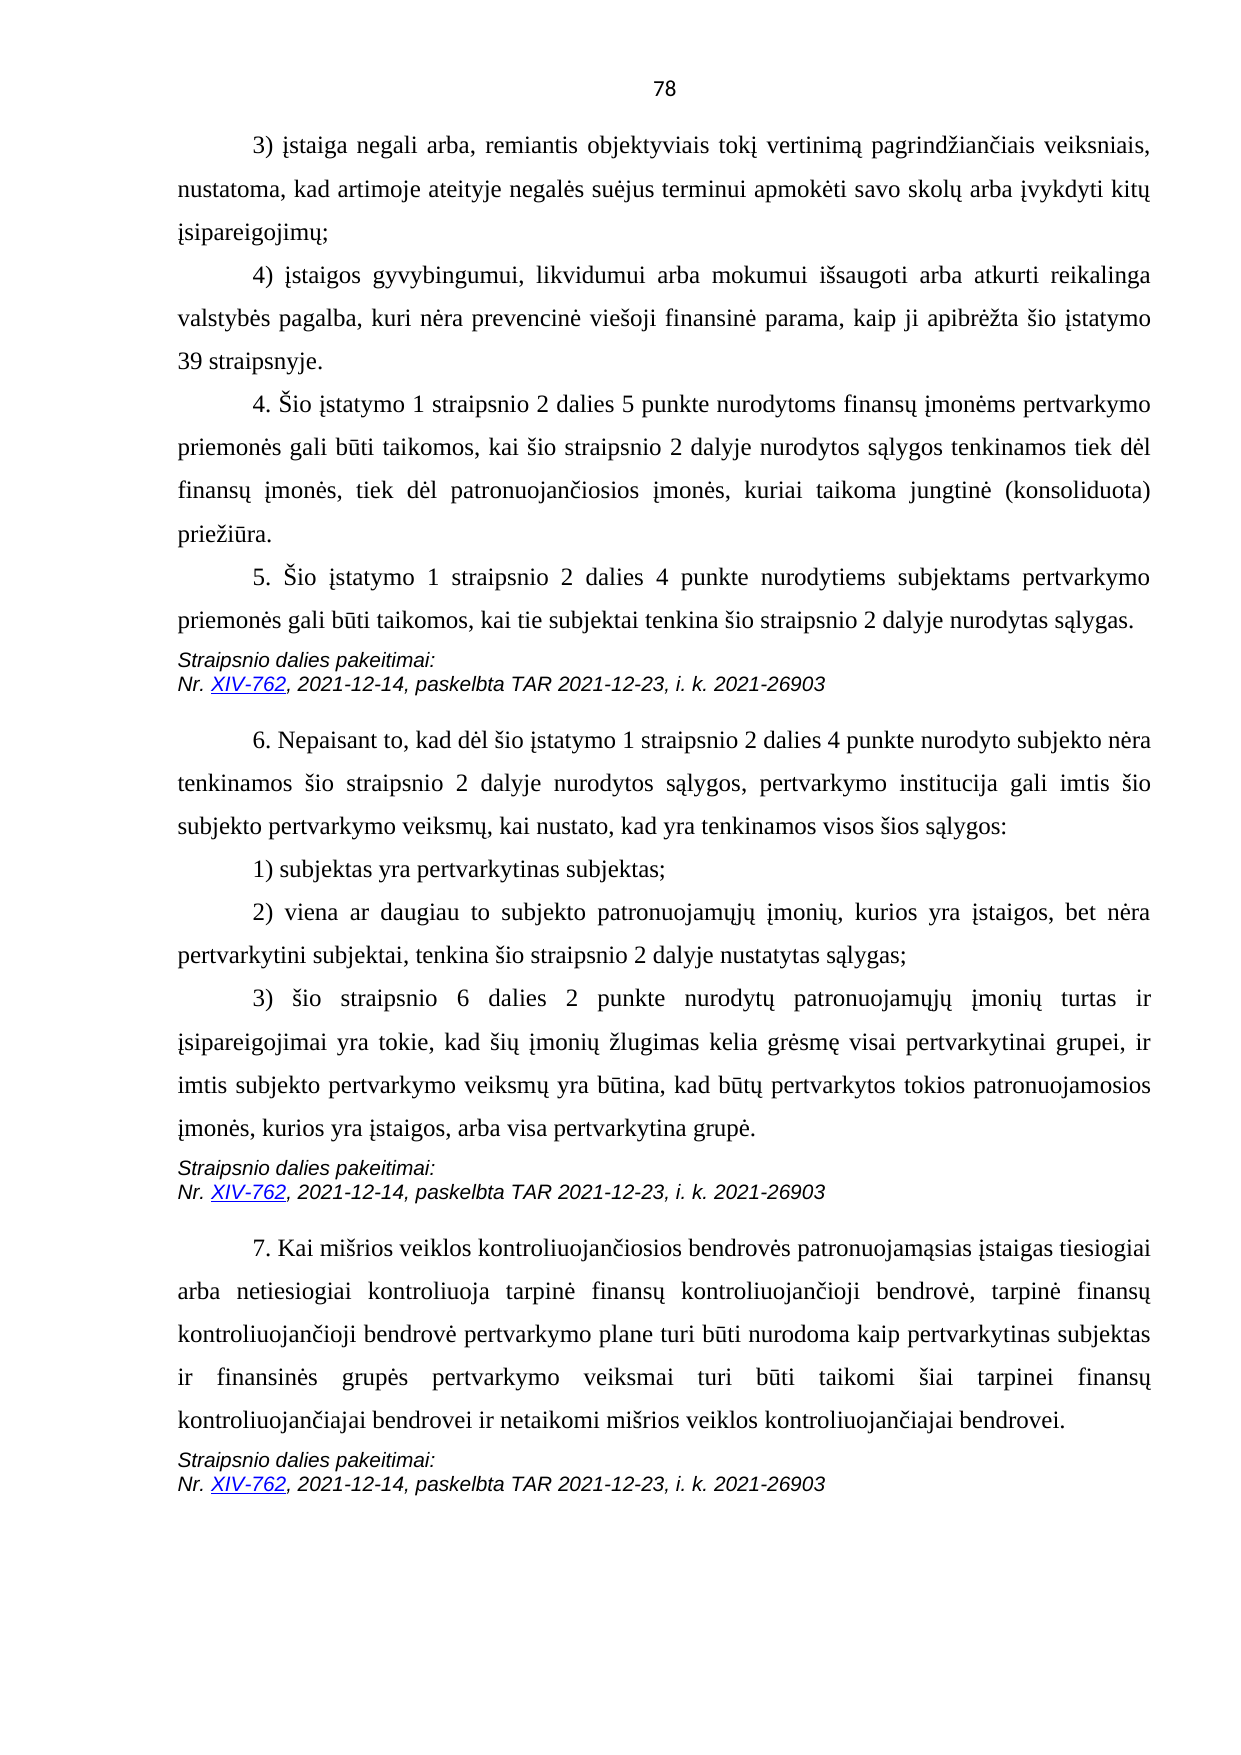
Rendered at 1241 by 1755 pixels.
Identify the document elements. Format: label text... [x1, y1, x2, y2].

text Straipsnio dalies pakeitimai: [177, 648, 1152, 672]
text Straipsnio dalies pakeitimai: [177, 1448, 1152, 1472]
text 1) subjektas yra pertvarkytinas subjektas; [177, 854, 1152, 883]
text Nr. XIV-762, 2021-12-14, paskelbta TAR 2021-12-23, i. k. 2021-26903 [177, 1472, 1152, 1496]
text 2) viena ar daugiau to subjekto patronuojamųjų įmonių, kurios yra įstaigos, bet nėra pertvarkytini subjektai, tenkina šio straipsnio 2 dalyje nustatytas sąlygas; [177, 897, 1152, 969]
text 7. Kai mišrios veiklos kontroliuojančiosios bendrovės patronuojamąsias įstaigas tiesiogiai arba netiesiogiai kontroliuoja tarpinė finansų kontroliuojančioji bendrovė, tarpinė finansų kontroliuojančioji bendrovė pertvarkymo plane turi būti nurodoma kaip pertvarkytinas subjektas ir finansinės grupės pertvarkymo veiksmai turi būti taikomi šiai tarpinei finansų kontroliuojančiajai bendrovei ir netaikomi mišrios veiklos kontroliuojančiajai bendrovei. [177, 1233, 1152, 1434]
text 4. Šio įstatymo 1 straipsnio 2 dalies 5 punkte nurodytoms finansų įmonėms pertvarkymo priemonės gali būti taikomos, kai šio straipsnio 2 dalyje nurodytos sąlygos tenkinamos tiek dėl finansų įmonės, tiek dėl patronuojančiosios įmonės, kuriai taikoma jungtinė (konsoliduota) priežiūra. [177, 389, 1152, 547]
text 4) įstaigos gyvybingumui, likvidumui arba mokumui išsaugoti arba atkurti reikalinga valstybės pagalba, kuri nėra prevencinė viešoji finansinė parama, kaip ji apibrėžta šio įstatymo 39 straipsnyje. [177, 260, 1152, 375]
text Nr. XIV-762, 2021-12-14, paskelbta TAR 2021-12-23, i. k. 2021-26903 [177, 1180, 1152, 1204]
text Nr. XIV-762, 2021-12-14, paskelbta TAR 2021-12-23, i. k. 2021-26903 [177, 672, 1152, 696]
text 3) šio straipsnio 6 dalies 2 punkte nurodytų patronuojamųjų įmonių turtas ir įsipareigojimai yra tokie, kad šių įmonių žlugimas kelia grėsmę visai pertvarkytinai grupei, ir imtis subjekto pertvarkymo veiksmų yra būtina, kad būtų pertvarkytos tokios patronuojamosios įmonės, kurios yra įstaigos, arba visa pertvarkytina grupė. [177, 983, 1152, 1142]
text 6. Nepaisant to, kad dėl šio įstatymo 1 straipsnio 2 dalies 4 punkte nurodyto subjekto nėra tenkinamos šio straipsnio 2 dalyje nurodytos sąlygos, pertvarkymo institucija gali imtis šio subjekto pertvarkymo veiksmų, kai nustato, kad yra tenkinamos visos šios sąlygos: [177, 725, 1152, 840]
text 3) įstaiga negali arba, remiantis objektyviais tokį vertinimą pagrindžiančiais veiksniais, nustatoma, kad artimoje ateityje negalės suėjus terminui apmokėti savo skolų arba įvykdyti kitų įsipareigojimų; [177, 131, 1152, 246]
text Straipsnio dalies pakeitimai: [177, 1156, 1152, 1180]
text 5. Šio įstatymo 1 straipsnio 2 dalies 4 punkte nurodytiems subjektams pertvarkymo priemonės gali būti taikomos, kai tie subjektai tenkina šio straipsnio 2 dalyje nurodytas sąlygas. [177, 562, 1152, 634]
